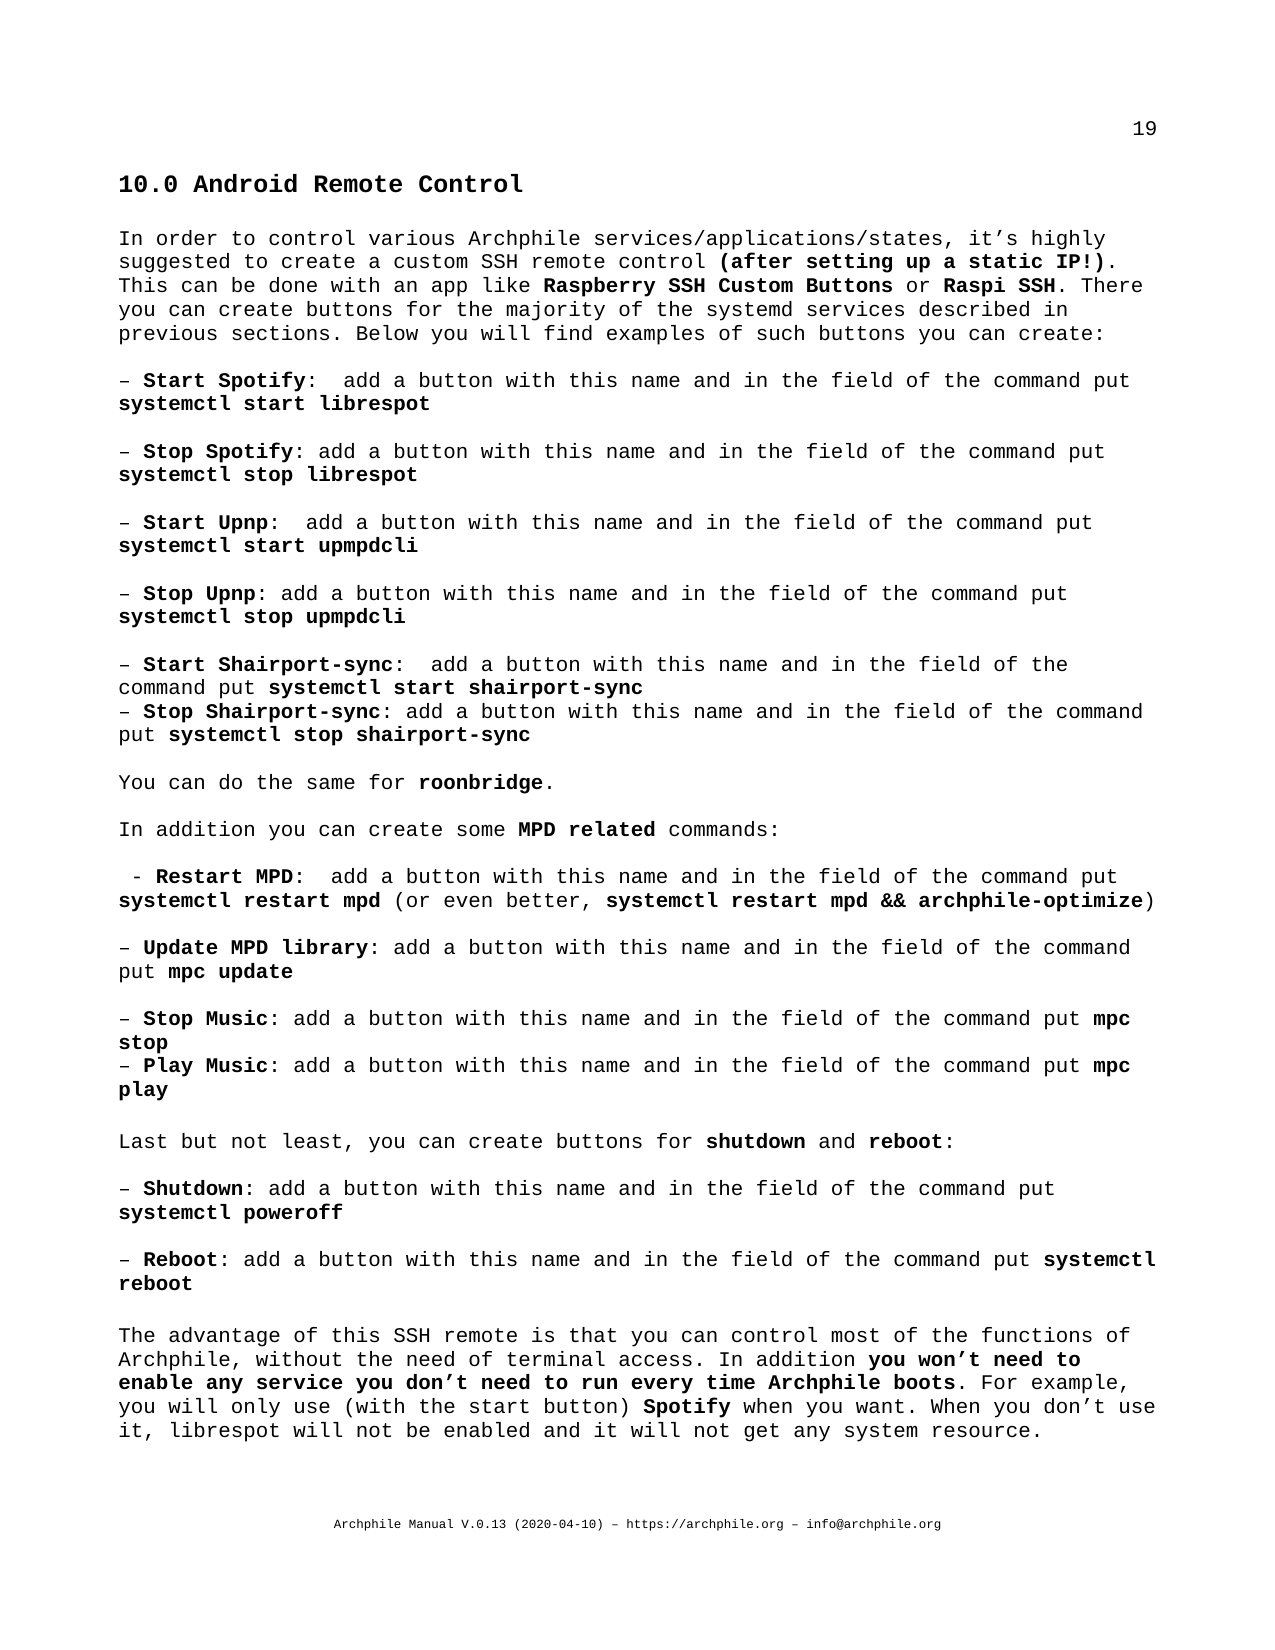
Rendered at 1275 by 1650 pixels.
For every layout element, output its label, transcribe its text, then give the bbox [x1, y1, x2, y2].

text In order to control various Archphile services/applications/states, it’s highly suggested to create a custom SSH remote control (after setting up a static IP!). This can be done with an app like Raspberry SSH Custom Buttons or Raspi SSH. There you can create buttons for the majority of the systemd services described in previous sections. Below you will find examples of such buttons you can create: [118, 228, 1157, 346]
text – Start Shairport-sync: add a button with this name and in the field of the command put systemctl start shairport-sync [118, 653, 1157, 701]
text – Stop Music: add a button with this name and in the field of the command put mpc stop [118, 1008, 1157, 1056]
text – Reboot: add a button with this name and in the field of the command put systemctl reboot [118, 1249, 1157, 1297]
text – Shutdown: add a button with this name and in the field of the command put systemctl poweroff [118, 1178, 1157, 1226]
text The advantage of this SSH remote is that you can control most of the functions of Archphile, without the need of terminal access. In addition you won’t need to enable any service you don’t need to run every time Archphile boots. For example, you will only use (with the start button) Spotify when you want. When you don’t use it, librespot will not be enabled and it will not get any system resource. [118, 1325, 1157, 1443]
text – Stop Spotify: add a button with this name and in the field of the command put systemctl stop librespot [118, 441, 1157, 488]
text – Start Spotify: add a button with this name and in the field of the command put systemctl start librespot [118, 370, 1157, 417]
text – Play Music: add a button with this name and in the field of the command put mpc play [118, 1056, 1157, 1103]
text Last but not least, you can create buttons for shutdown and reboot: [118, 1131, 1157, 1155]
text 10.0 Android Remote Control [118, 171, 1157, 199]
text – Stop Shairport-sync: add a button with this name and in the field of the command put systemctl stop shairport-sync [118, 701, 1157, 748]
text – Start Upnp: add a button with this name and in the field of the command put systemctl start upmpdcli [118, 512, 1157, 559]
text You can do the same for roonbridge. [118, 772, 1157, 795]
text In addition you can create some MPD related commands: [118, 819, 1157, 843]
text - Restart MPD: add a button with this name and in the field of the command put systemctl restart mpd (or even better, systemctl restart mpd && archphile-optimize) [118, 866, 1157, 914]
text – Update MPD library: add a button with this name and in the field of the command put mpc update [118, 937, 1157, 984]
text – Stop Upnp: add a button with this name and in the field of the command put systemctl stop upmpdcli [118, 583, 1157, 630]
